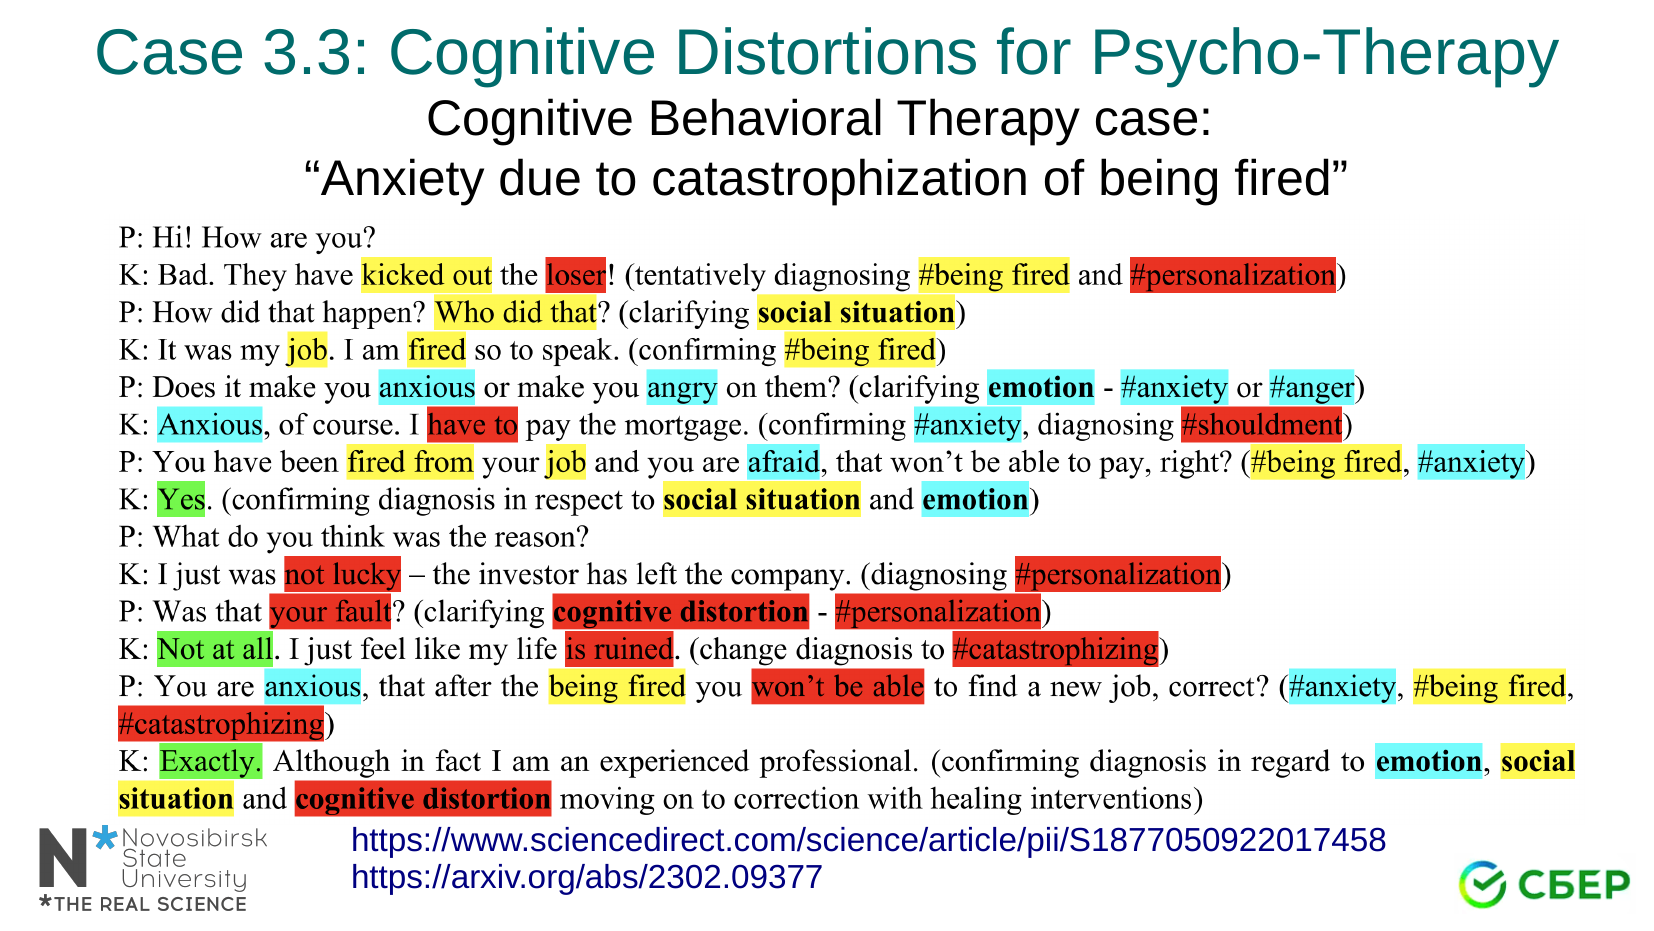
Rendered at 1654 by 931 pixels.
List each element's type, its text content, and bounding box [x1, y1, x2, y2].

title Cognitive Behavioral Therapy case: “Anxiety due to catastrophization of being fired” [0, 108, 1654, 241]
text_box Case 3.3: Cognitive Distortions for Psycho-Therapy [0, 0, 1654, 108]
text_box https://www.sciencedirect.com/science/article/pii/S1877050922017458 https://arxiv.org/abs/2302.09377 [336, 825, 1404, 903]
picture [1454, 853, 1636, 914]
picture [39, 214, 1585, 911]
